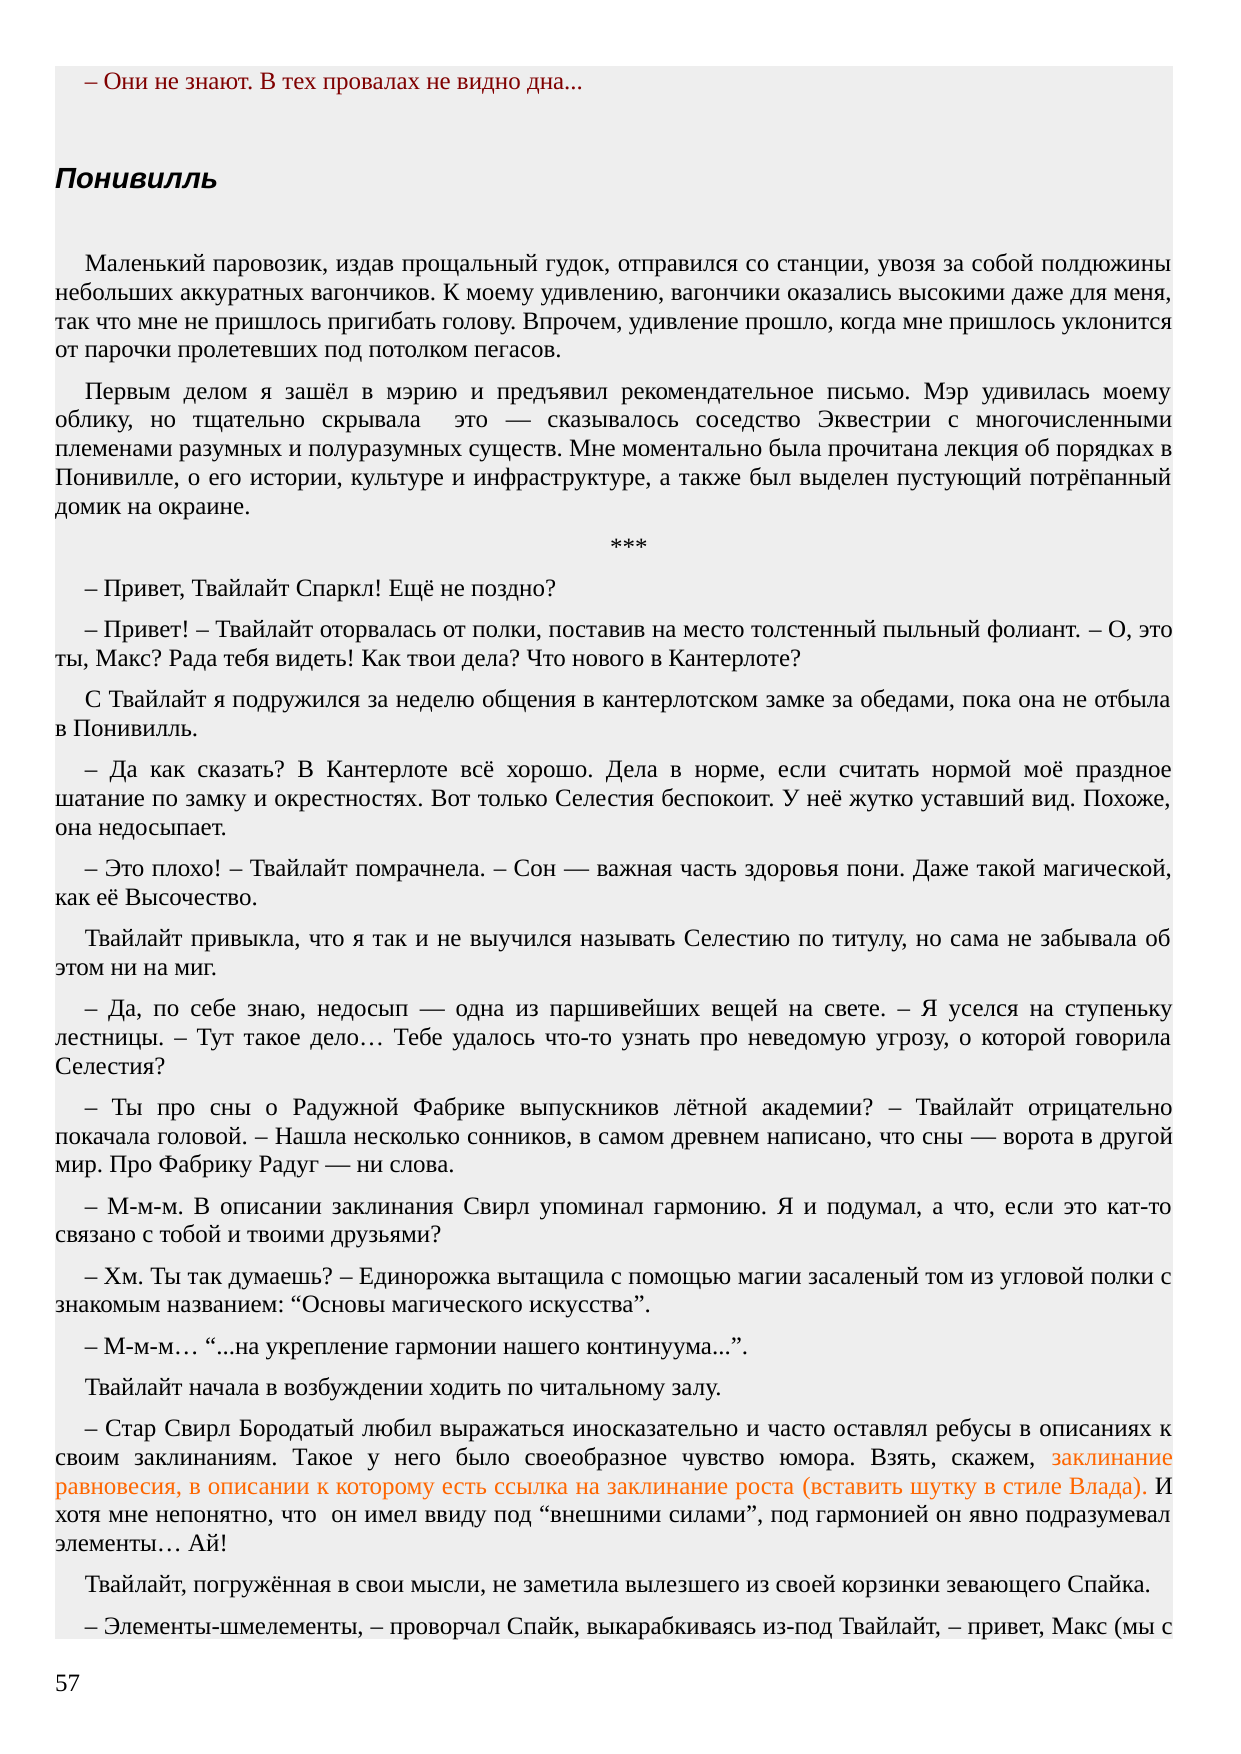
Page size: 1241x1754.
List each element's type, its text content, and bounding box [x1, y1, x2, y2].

text Первым делом я зашёл в мэрию и предъявил рекомендательное письмо. Мэр удивилась моему облику, но тщательно скрывала это — сказывалось соседство Эквестрии с многочисленными племенами разумных и полуразумных существ. Мне моментально была прочитана лекция об порядках в Понивилле, о его истории, культуре и инфраструктуре, а также был выделен пустующий потрёпанный домик на окраине. [55, 376, 1173, 519]
text – Да, по себе знаю, недосып — одна из паршивейших вещей на свете. – Я уселся на ступеньку лестницы. – Тут такое дело… Тебе удалось что-то узнать про неведомую угрозу, о которой говорила Селестия? [55, 993, 1173, 1079]
text Твайлайт привыкла, что я так и не выучился называть Селестию по титулу, но сама не забывала об этом ни на миг. [55, 923, 1173, 981]
text – Хм. Ты так думаешь? – Единорожка вытащила с помощью магии засаленый том из угловой полки с знакомым названием: “Основы магического искусства”. [55, 1261, 1173, 1318]
text Твайлайт начала в возбуждении ходить по читальному залу. [55, 1372, 1173, 1401]
text – Да как сказать? В Кантерлоте всё хорошо. Дела в норме, если считать нормой моё праздное шатание по замку и окрестностях. Вот только Селестия беспокоит. У неё жутко уставший вид. Похоже, она недосыпает. [55, 754, 1173, 841]
text – Привет! – Твайлайт оторвалась от полки, поставив на место толстенный пыльный фолиант. – О, это ты, Макс? Рада тебя видеть! Как твои дела? Что нового в Кантерлоте? [55, 614, 1173, 672]
text – М-м-м. В описании заклинания Свирл упоминал гармонию. Я и подумал, а что, если это кат-то связано с тобой и твоими друзьями? [55, 1191, 1173, 1248]
text – Это плохо! – Твайлайт помрачнела. – Сон — важная часть здоровья пони. Даже такой магической, как её Высочество. [55, 853, 1173, 911]
text – Ты про сны о Радужной Фабрике выпускников лётной академии? – Твайлайт отрицательно покачала головой. – Нашла несколько сонников, в самом древнем написано, что сны — ворота в другой мир. Про Фабрику Радуг — ни слова. [55, 1092, 1173, 1178]
text – Они не знают. В тех провалах не видно дна... [55, 66, 1173, 95]
text – Привет, Твайлайт Спаркл! Ещё не поздно? [55, 573, 1173, 602]
text – Стар Свирл Бородатый любил выражаться иносказательно и часто оставлял ребусы в описаниях к своим заклинаниям. Такое у него было своеобразное чувство юмора. Взять, скажем, заклинание равновесия, в описании к которому есть ссылка на заклинание роста (вставить шутку в стиле Влада). И хотя мне непонятно, что он имел ввиду под “внешними силами”, под гармонией он явно подразумевал элементы… Ай! [55, 1413, 1173, 1557]
text Маленький паровозик, издав прощальный гудок, отправился со станции, увозя за собой полдюжины небольших аккуратных вагончиков. К моему удивлению, вагончики оказались высокими даже для меня, так что мне не пришлось пригибать голову. Впрочем, удивление прошло, когда мне пришлось уклонится от парочки пролетевших под потолком пегасов. [55, 248, 1173, 363]
text *** [55, 532, 1173, 561]
text – Элементы-шмелементы, – проворчал Спайк, выкарабкиваясь из-под Твайлайт, – привет, Макс (мы с [55, 1611, 1173, 1639]
text С Твайлайт я подружился за неделю общения в кантерлотском замке за обедами, пока она не отбыла в Понивилль. [55, 684, 1173, 742]
subtitle Понивилль [55, 161, 1173, 194]
text Твайлайт, погружённая в свои мысли, не заметила вылезшего из своей корзинки зевающего Спайка. [55, 1569, 1173, 1598]
text – М-м-м… “...на укрепление гармонии нашего континуума...”. [55, 1331, 1173, 1359]
